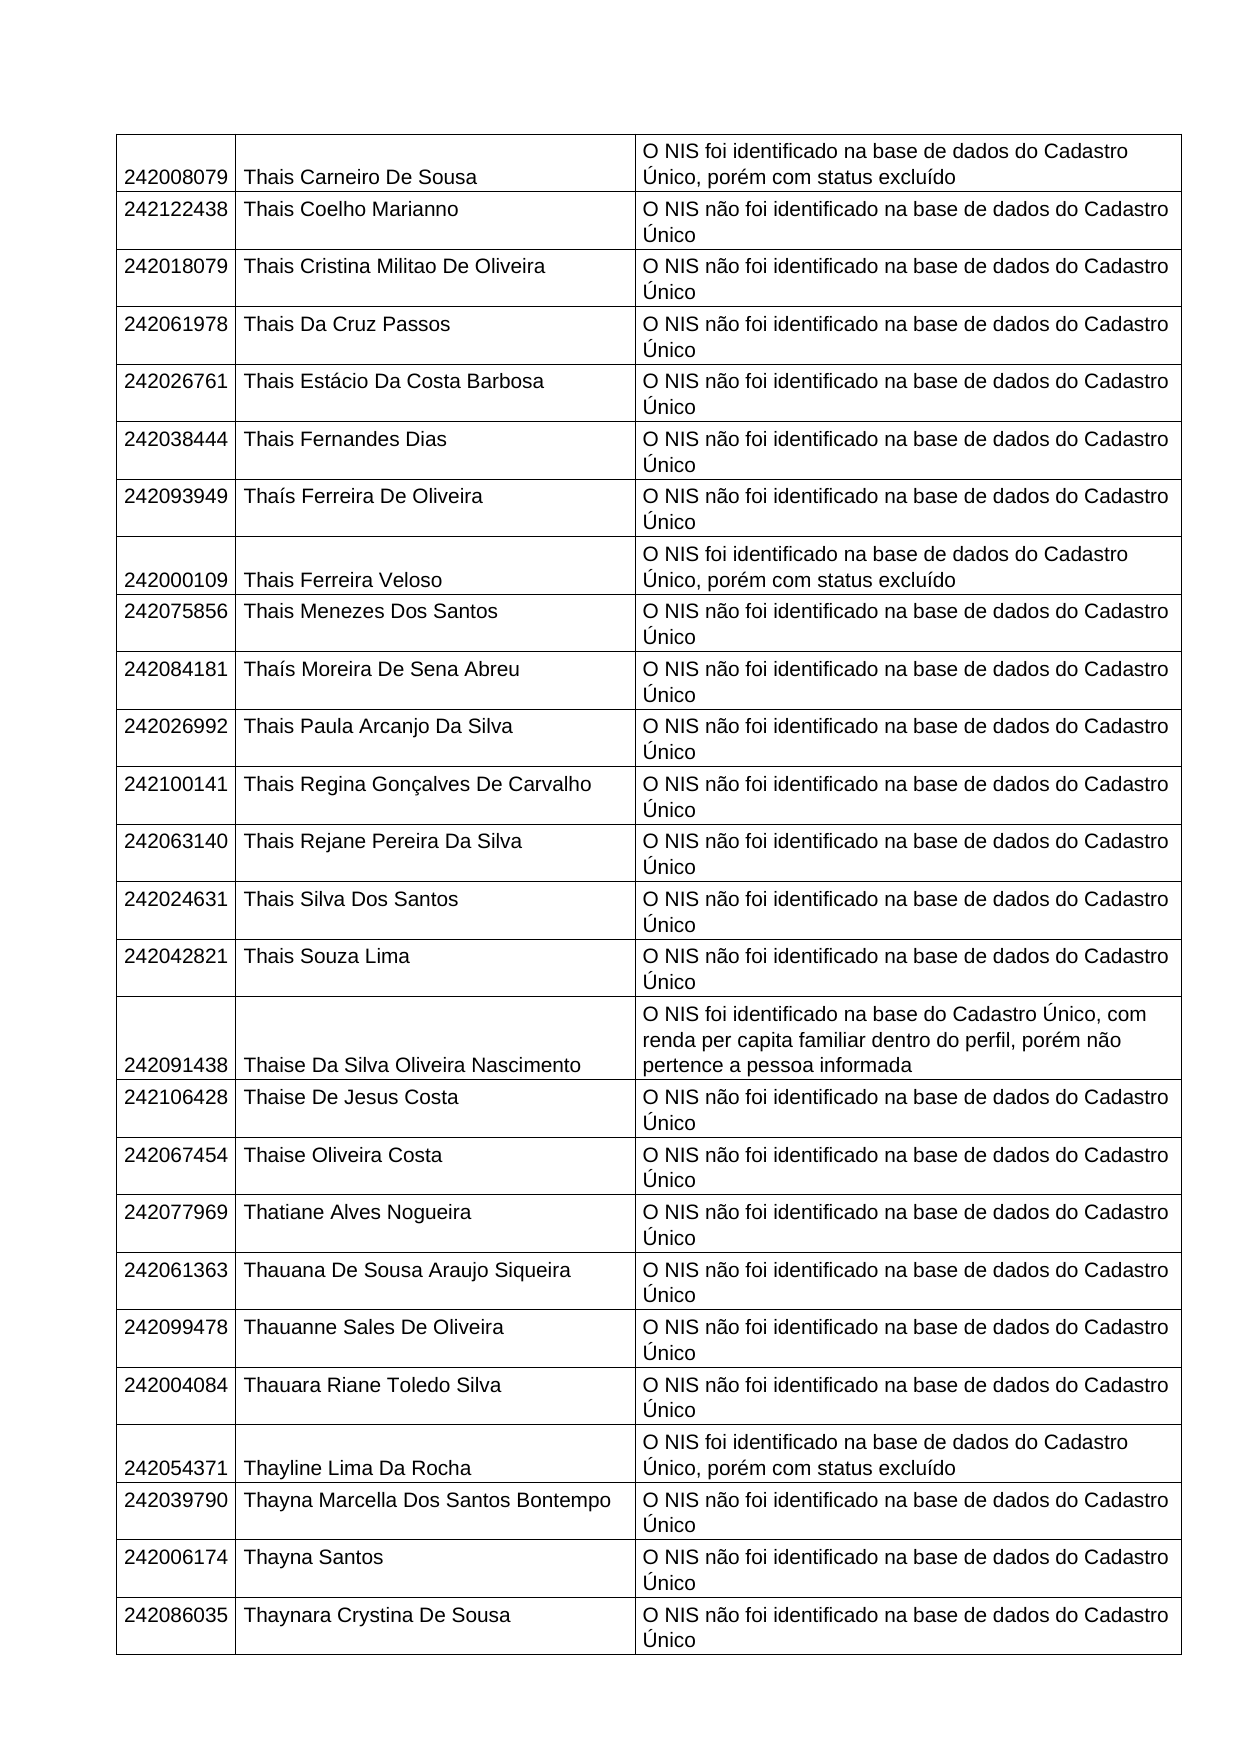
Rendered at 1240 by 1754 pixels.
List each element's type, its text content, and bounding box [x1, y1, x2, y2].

table_cell 242006174 [117, 1540, 235, 1597]
table_cell 242042821 [117, 940, 235, 996]
table_cell O NIS não foi identificado na base de dados do Cadastro Único [636, 1483, 1181, 1539]
table_cell 242061363 [117, 1253, 235, 1309]
table_cell O NIS não foi identificado na base de dados do Cadastro Único [636, 1138, 1181, 1194]
table_cell Thauana De Sousa Araujo Siqueira [236, 1253, 635, 1309]
table_cell 242099478 [117, 1310, 235, 1367]
table_cell Thaynara Crystina De Sousa [236, 1598, 635, 1654]
table_cell 242093949 [117, 480, 235, 536]
table_cell Thayna Santos [236, 1540, 635, 1597]
table_cell O NIS foi identificado na base de dados do Cadastro Único, porém com status excluído [636, 537, 1181, 593]
table_cell O NIS não foi identificado na base de dados do Cadastro Único [636, 1368, 1181, 1424]
table_cell O NIS não foi identificado na base de dados do Cadastro Único [636, 422, 1181, 478]
table_cell 242100141 [117, 767, 235, 823]
table_cell 242004084 [117, 1368, 235, 1424]
table_cell Thais Paula Arcanjo Da Silva [236, 710, 635, 766]
table_cell 242075856 [117, 595, 235, 651]
table_cell 242026761 [117, 365, 235, 421]
table_cell Thais Da Cruz Passos [236, 307, 635, 363]
table_cell Thayna Marcella Dos Santos Bontempo [236, 1483, 635, 1539]
table_cell O NIS não foi identificado na base de dados do Cadastro Único [636, 1195, 1181, 1252]
table_cell 242067454 [117, 1138, 235, 1194]
table_cell Thais Ferreira Veloso [236, 537, 635, 593]
table_cell O NIS não foi identificado na base de dados do Cadastro Único [636, 825, 1181, 881]
table_cell Thais Carneiro De Sousa [236, 135, 635, 191]
table_cell 242008079 [117, 135, 235, 191]
table_cell Thaise Da Silva Oliveira Nascimento [236, 997, 635, 1079]
table_cell Thais Regina Gonçalves De Carvalho [236, 767, 635, 823]
table_cell O NIS não foi identificado na base de dados do Cadastro Único [636, 940, 1181, 996]
table_cell 242063140 [117, 825, 235, 881]
table_cell Thais Menezes Dos Santos [236, 595, 635, 651]
table_cell O NIS não foi identificado na base de dados do Cadastro Único [636, 652, 1181, 708]
table_cell 242077969 [117, 1195, 235, 1252]
table_cell O NIS não foi identificado na base de dados do Cadastro Único [636, 1540, 1181, 1597]
table_cell Thais Estácio Da Costa Barbosa [236, 365, 635, 421]
table_cell O NIS foi identificado na base do Cadastro Único, com renda per capita familiar dentro do perfil, porém não pertence a pessoa informada [636, 997, 1181, 1079]
table_cell 242086035 [117, 1598, 235, 1654]
table_cell Thais Rejane Pereira Da Silva [236, 825, 635, 881]
table_cell O NIS não foi identificado na base de dados do Cadastro Único [636, 1598, 1181, 1654]
table_cell 242091438 [117, 997, 235, 1079]
table_cell 242061978 [117, 307, 235, 363]
table_cell 242038444 [117, 422, 235, 478]
table_cell Thauara Riane Toledo Silva [236, 1368, 635, 1424]
table_cell O NIS não foi identificado na base de dados do Cadastro Único [636, 767, 1181, 823]
table_cell Thais Souza Lima [236, 940, 635, 996]
table_cell O NIS foi identificado na base de dados do Cadastro Único, porém com status excluído [636, 1425, 1181, 1482]
table_cell Thaís Moreira De Sena Abreu [236, 652, 635, 708]
table_cell 242018079 [117, 250, 235, 306]
table_cell Thais Coelho Marianno [236, 192, 635, 248]
table_cell O NIS não foi identificado na base de dados do Cadastro Único [636, 480, 1181, 536]
table_cell O NIS foi identificado na base de dados do Cadastro Único, porém com status excluído [636, 135, 1181, 191]
table_cell 242024631 [117, 882, 235, 938]
table_cell Thaise De Jesus Costa [236, 1080, 635, 1137]
table_cell Thais Cristina Militao De Oliveira [236, 250, 635, 306]
table_cell O NIS não foi identificado na base de dados do Cadastro Único [636, 710, 1181, 766]
table_cell O NIS não foi identificado na base de dados do Cadastro Único [636, 192, 1181, 248]
table_cell O NIS não foi identificado na base de dados do Cadastro Único [636, 307, 1181, 363]
table_cell Thaise Oliveira Costa [236, 1138, 635, 1194]
table_cell O NIS não foi identificado na base de dados do Cadastro Único [636, 250, 1181, 306]
table_cell O NIS não foi identificado na base de dados do Cadastro Único [636, 595, 1181, 651]
table_cell O NIS não foi identificado na base de dados do Cadastro Único [636, 1253, 1181, 1309]
table_cell 242106428 [117, 1080, 235, 1137]
table_cell Thais Silva Dos Santos [236, 882, 635, 938]
table_cell O NIS não foi identificado na base de dados do Cadastro Único [636, 882, 1181, 938]
table_cell O NIS não foi identificado na base de dados do Cadastro Único [636, 1310, 1181, 1367]
table_cell Thais Fernandes Dias [236, 422, 635, 478]
table_cell Thayline Lima Da Rocha [236, 1425, 635, 1482]
table_cell Thatiane Alves Nogueira [236, 1195, 635, 1252]
table_cell 242000109 [117, 537, 235, 593]
table_cell O NIS não foi identificado na base de dados do Cadastro Único [636, 1080, 1181, 1137]
table_cell 242084181 [117, 652, 235, 708]
table_cell Thaís Ferreira De Oliveira [236, 480, 635, 536]
table_cell Thauanne Sales De Oliveira [236, 1310, 635, 1367]
table_cell O NIS não foi identificado na base de dados do Cadastro Único [636, 365, 1181, 421]
table_cell 242039790 [117, 1483, 235, 1539]
table_cell 242026992 [117, 710, 235, 766]
table_cell 242054371 [117, 1425, 235, 1482]
table_cell 242122438 [117, 192, 235, 248]
